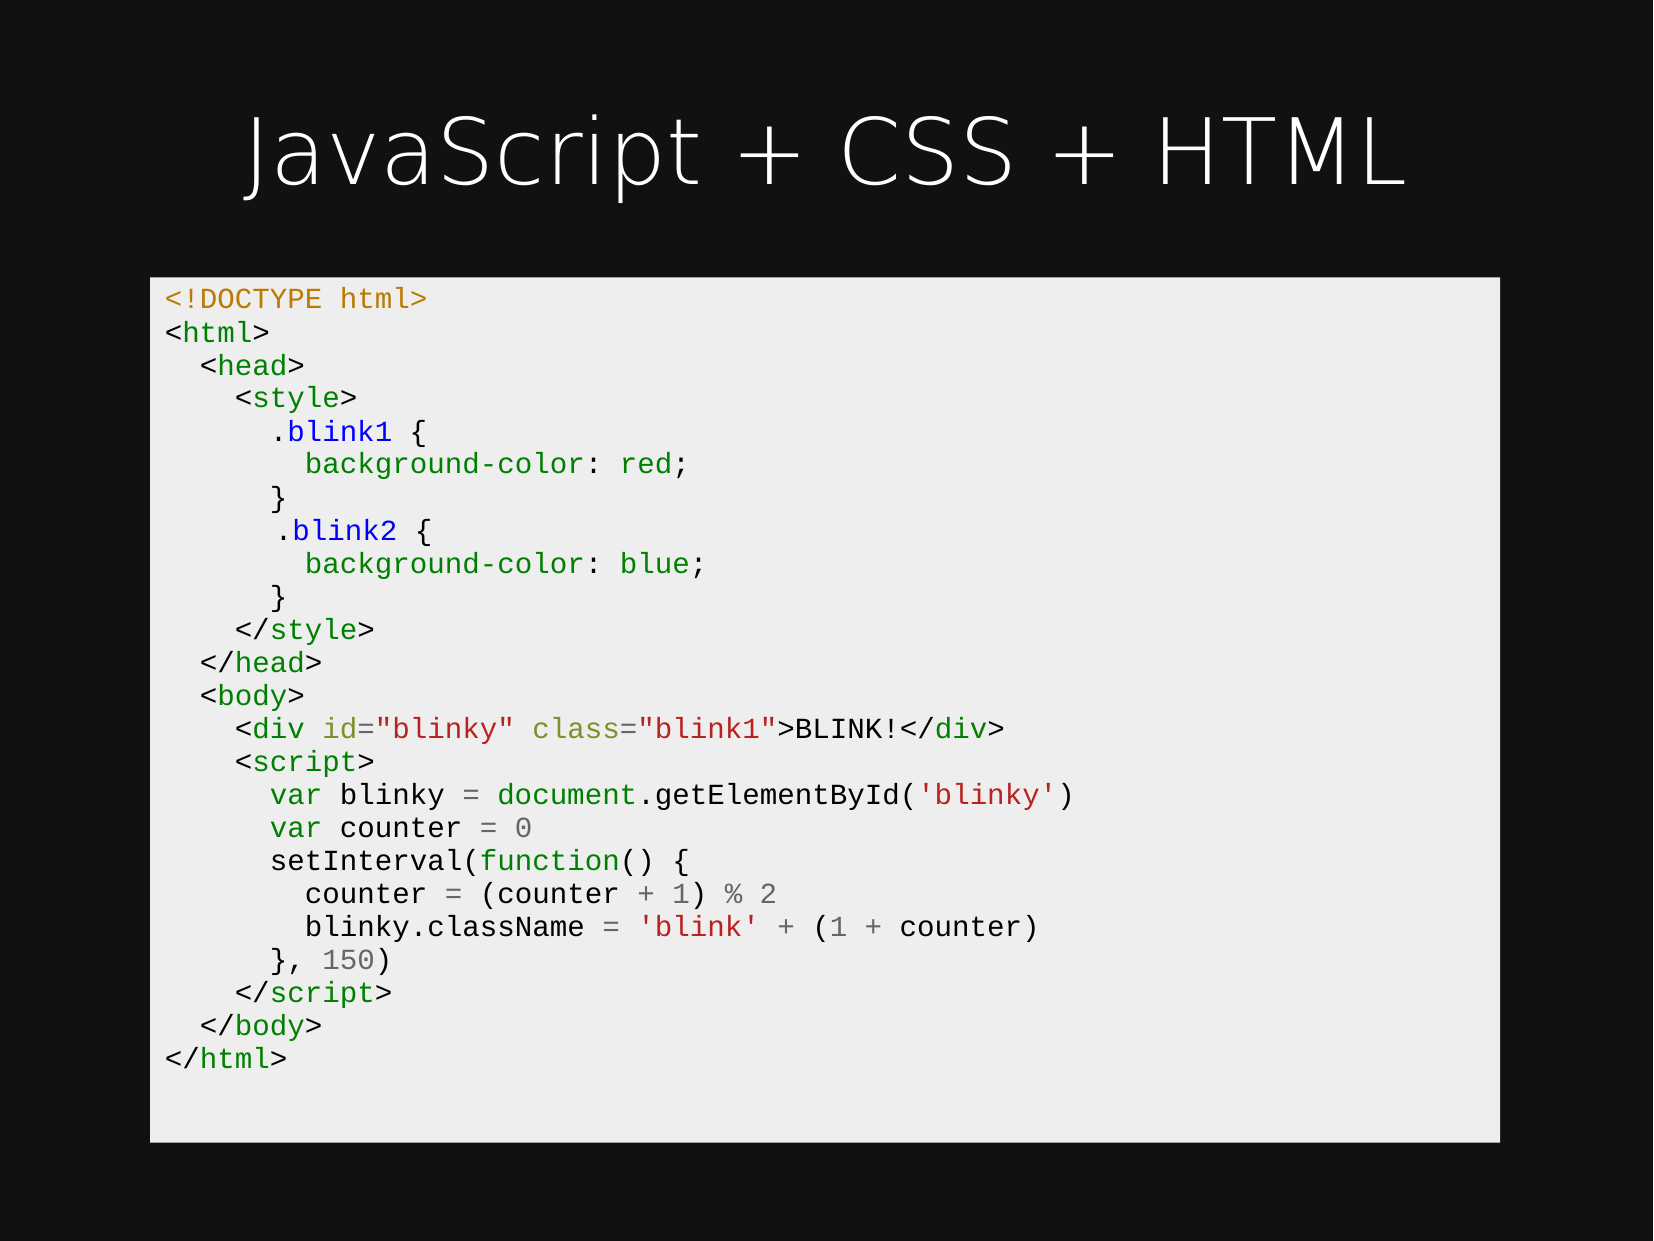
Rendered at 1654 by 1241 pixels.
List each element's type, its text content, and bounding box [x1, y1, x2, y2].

title JavaScript + CSS + HTML [82, 49, 1571, 257]
text_box <!DOCTYPE html> <html> <head> <style> .blink1 { background-color: red; } .blink2 { background-color: blue; } </style> </head> <body> <div id="blinky" class="blink1">BLINK!</div> <script> var blinky = document.getElementById('blinky') var counter = 0 setInterval(function() { counter = (counter + 1) % 2 blinky.className = 'blink' + (1 + counter) }, 150) </script> </body> </html> [150, 277, 1501, 1143]
